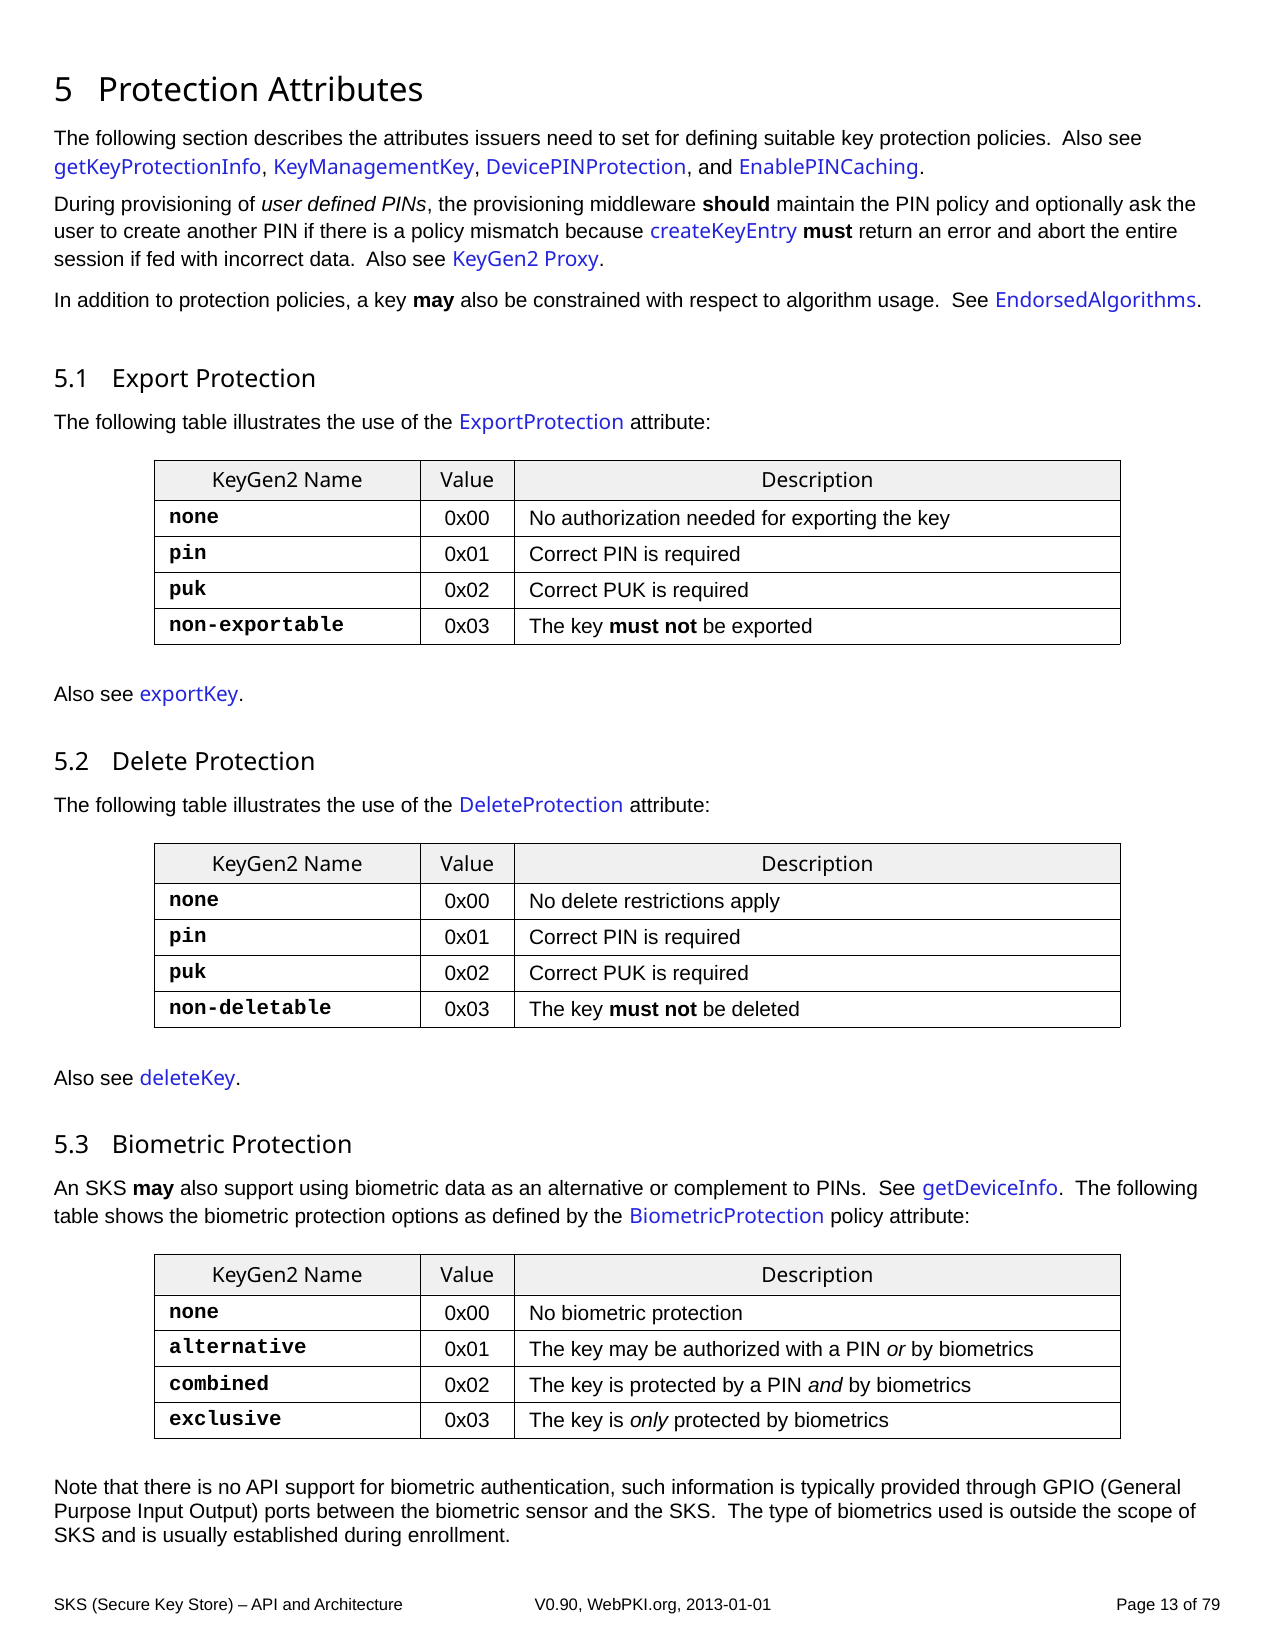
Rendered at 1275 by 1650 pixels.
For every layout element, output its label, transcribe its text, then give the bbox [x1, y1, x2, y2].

text An SKS may also support using biometric data as an alternative or complement to PINs. See getDeviceInfo. The following table shows the biometric protection options as defined by the BiometricProtection policy attribute: [54, 1173, 1221, 1254]
table_cell alternative [155, 1331, 420, 1366]
table_header Value [421, 1255, 514, 1294]
table_header KeyGen2 Name [155, 844, 420, 883]
table_cell puk [155, 573, 420, 608]
table_cell none [155, 501, 420, 536]
table_cell 0x01 [421, 920, 514, 955]
table_header Value [421, 461, 514, 500]
table_cell The key is only protected by biometrics [515, 1403, 1120, 1438]
table_cell 0x03 [421, 1403, 514, 1438]
table_cell pin [155, 537, 420, 572]
table_header Description [515, 1255, 1120, 1294]
table_cell Correct PIN is required [515, 920, 1120, 955]
table_header KeyGen2 Name [155, 461, 420, 500]
table_cell non-deletable [155, 992, 420, 1027]
table_cell The key must not be exported [515, 609, 1120, 644]
text The following table illustrates the use of the DeleteProtection attribute: [54, 790, 1221, 819]
table_cell The key must not be deleted [515, 992, 1120, 1027]
table_cell 0x03 [421, 992, 514, 1027]
table_cell 0x01 [421, 1331, 514, 1366]
text Note that there is no API support for biometric authentication, such information is typically provided through GPIO (General Purpose Input Output) ports between the biometric sensor and the SKS. The type of biometrics used is outside the scope of SKS and is usually established during enrollment. [54, 1475, 1221, 1547]
text In addition to protection policies, a key may also be constrained with respect to algorithm usage. See EndorsedAlgorithms. [54, 285, 1221, 313]
table_cell 0x00 [421, 501, 514, 536]
text Also see exportKey. [54, 679, 1221, 708]
table_header Value [421, 844, 514, 883]
table_cell No biometric protection [515, 1296, 1120, 1330]
table_cell Correct PIN is required [515, 537, 1120, 572]
table_cell none [155, 884, 420, 919]
table_cell 0x00 [421, 1296, 514, 1330]
table_cell 0x03 [421, 609, 514, 644]
subtitle Export Protection [54, 361, 1221, 395]
table_cell 0x02 [421, 1367, 514, 1402]
table_cell Correct PUK is required [515, 573, 1120, 608]
subtitle Protection Attributes [54, 66, 1221, 111]
table_cell Correct PUK is required [515, 956, 1120, 991]
table_header Description [515, 844, 1120, 883]
table_header KeyGen2 Name [155, 1255, 420, 1294]
text Also see deleteKey. [54, 1063, 1221, 1091]
table_cell puk [155, 956, 420, 991]
subtitle Delete Protection [54, 744, 1221, 778]
table_cell 0x01 [421, 537, 514, 572]
table_cell pin [155, 920, 420, 955]
table_cell combined [155, 1367, 420, 1402]
text The following section describes the attributes issuers need to set for defining suitable key protection policies. Also see getKeyProtectionInfo, KeyManagementKey, DevicePINProtection, and EnablePINCaching. [54, 123, 1221, 180]
table_cell The key may be authorized with a PIN or by biometrics [515, 1331, 1120, 1366]
table_cell No authorization needed for exporting the key [515, 501, 1120, 536]
table_cell The key is protected by a PIN and by biometrics [515, 1367, 1120, 1402]
text The following table illustrates the use of the ExportProtection attribute: [54, 407, 1221, 459]
table_cell none [155, 1296, 420, 1330]
table_cell exclusive [155, 1403, 420, 1438]
table_cell non-exportable [155, 609, 420, 644]
subtitle Biometric Protection [54, 1127, 1221, 1161]
table_cell No delete restrictions apply [515, 884, 1120, 919]
table_cell 0x02 [421, 573, 514, 608]
text During provisioning of user defined PINs, the provisioning middleware should maintain the PIN policy and optionally ask the user to create another PIN if there is a policy mismatch because createKeyEntry must return an error and abort the entire session if fed with incorrect data. Also see KeyGen2 Proxy. [54, 192, 1221, 273]
table_cell 0x00 [421, 884, 514, 919]
table_cell 0x02 [421, 956, 514, 991]
table_header Description [515, 461, 1120, 500]
